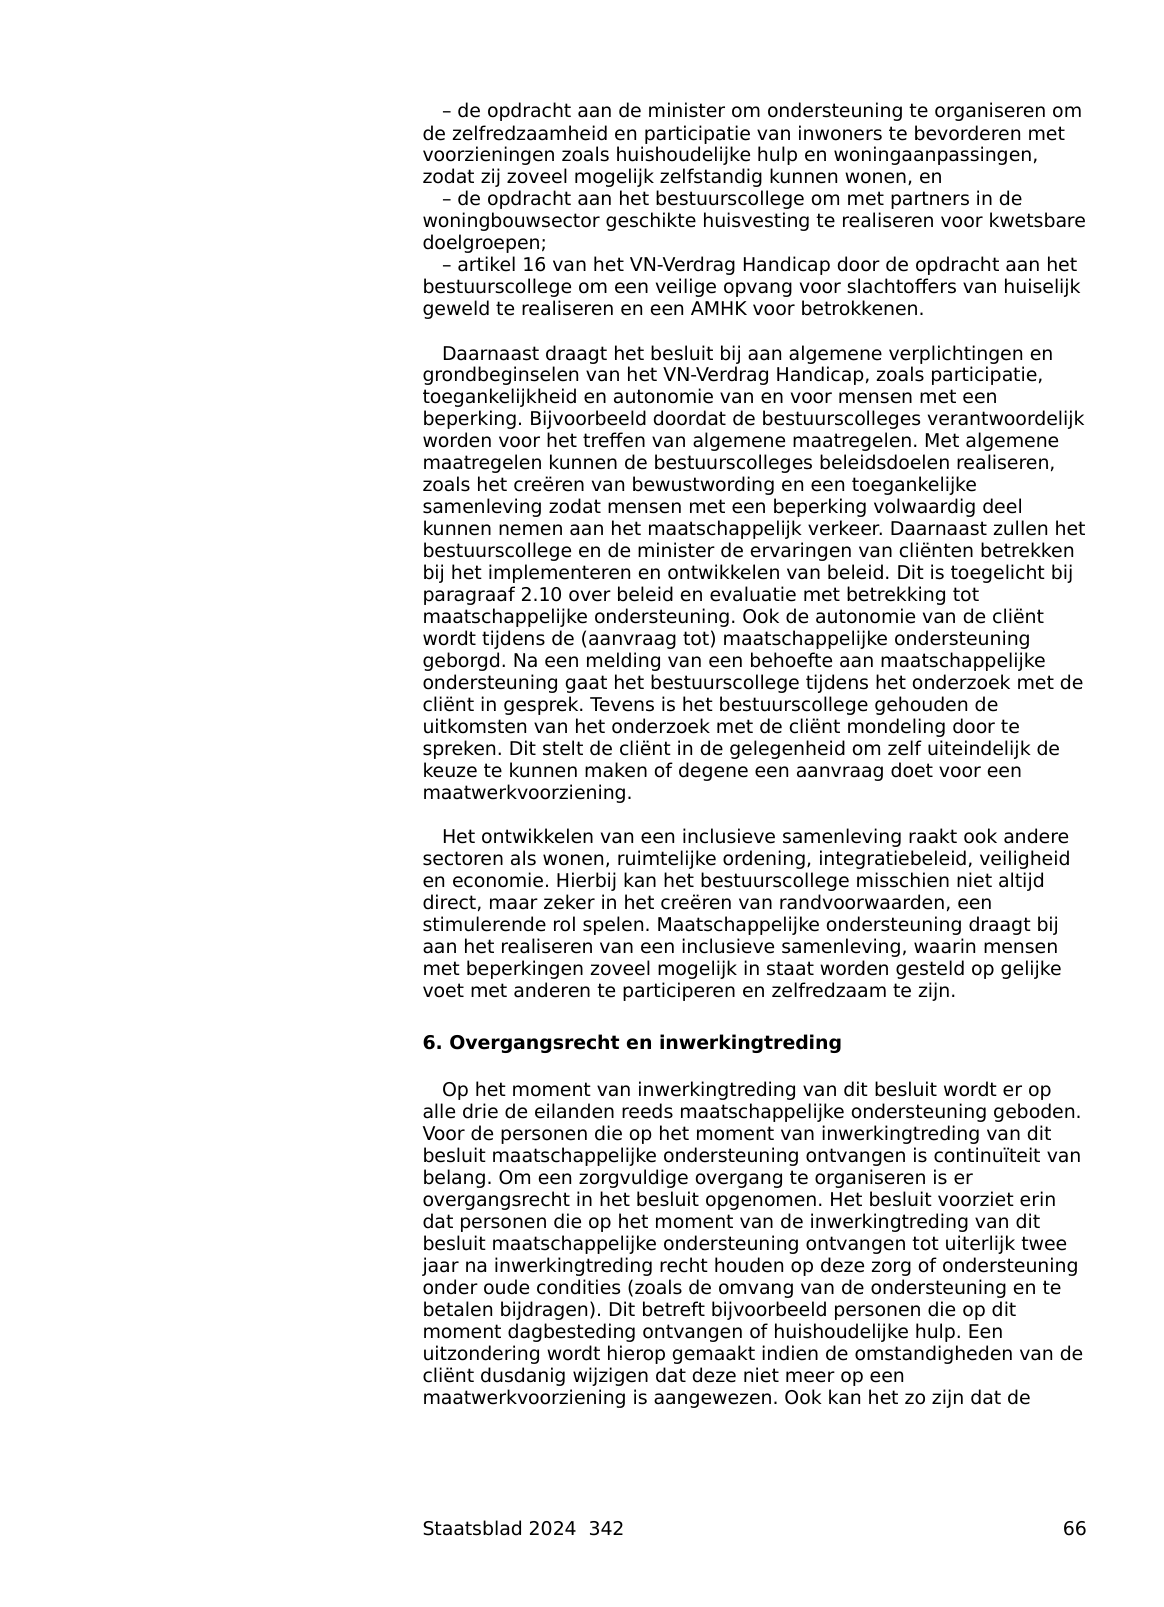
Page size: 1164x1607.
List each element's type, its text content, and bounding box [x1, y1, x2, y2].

text Het ontwikkelen van een inclusieve samenleving raakt ook andere sectoren als wonen, ruimtelijke ordening, integratiebeleid, veiligheid en economie. Hierbij kan het bestuurscollege misschien niet altijd direct, maar zeker in het creëren van randvoorwaarden, een stimulerende rol spelen. Maatschappelijke ondersteuning draagt bij aan het realiseren van een inclusieve samenleving, waarin mensen met beperkingen zoveel mogelijk in staat worden gesteld op gelijke voet met anderen te participeren en zelfredzaam te zijn. [422, 826, 1087, 1002]
subtitle 6. Overgangsrecht en inwerkingtreding [422, 1032, 1087, 1054]
text – artikel 16 van het VN-Verdrag Handicap door de opdracht aan het bestuurscollege om een veilige opvang voor slachtoffers van huiselijk geweld te realiseren en een AMHK voor betrokkenen. [422, 254, 1087, 320]
text Op het moment van inwerkingtreding van dit besluit wordt er op alle drie de eilanden reeds maatschappelijke ondersteuning geboden. Voor de personen die op het moment van inwerkingtreding van dit besluit maatschappelijke ondersteuning ontvangen is continuïteit van belang. Om een zorgvuldige overgang te organiseren is er overgangsrecht in het besluit opgenomen. Het besluit voorziet erin dat personen die op het moment van de inwerkingtreding van dit besluit maatschappelijke ondersteuning ontvangen tot uiterlijk twee jaar na inwerkingtreding recht houden op deze zorg of ondersteuning onder oude condities (zoals de omvang van de ondersteuning en te betalen bijdragen). Dit betreft bijvoorbeeld personen die op dit moment dagbesteding ontvangen of huishoudelijke hulp. Een uitzondering wordt hierop gemaakt indien de omstandigheden van de cliënt dusdanig wijzigen dat deze niet meer op een maatwerkvoorziening is aangewezen. Ook kan het zo zijn dat de [422, 1079, 1087, 1409]
text Daarnaast draagt het besluit bij aan algemene verplichtingen en grondbeginselen van het VN-Verdrag Handicap, zoals participatie, toegankelijkheid en autonomie van en voor mensen met een beperking. Bijvoorbeeld doordat de bestuurscolleges verantwoordelijk worden voor het treffen van algemene maatregelen. Met algemene maatregelen kunnen de bestuurscolleges beleidsdoelen realiseren, zoals het creëren van bewustwording en een toegankelijke samenleving zodat mensen met een beperking volwaardig deel kunnen nemen aan het maatschappelijk verkeer. Daarnaast zullen het bestuurscollege en de minister de ervaringen van cliënten betrekken bij het implementeren en ontwikkelen van beleid. Dit is toegelicht bij paragraaf 2.10 over beleid en evaluatie met betrekking tot maatschappelijke ondersteuning. Ook de autonomie van de cliënt wordt tijdens de (aanvraag tot) maatschappelijke ondersteuning geborgd. Na een melding van een behoefte aan maatschappelijke ondersteuning gaat het bestuurscollege tijdens het onderzoek met de cliënt in gesprek. Tevens is het bestuurscollege gehouden de uitkomsten van het onderzoek met de cliënt mondeling door te spreken. Dit stelt de cliënt in de gelegenheid om zelf uiteindelijk de keuze te kunnen maken of degene een aanvraag doet voor een maatwerkvoorziening. [422, 342, 1087, 804]
text – de opdracht aan het bestuurscollege om met partners in de woningbouwsector geschikte huisvesting te realiseren voor kwetsbare doelgroepen; [422, 188, 1087, 254]
text – de opdracht aan de minister om ondersteuning te organiseren om de zelfredzaamheid en participatie van inwoners te bevorderen met voorzieningen zoals huishoudelijke hulp en woningaanpassingen, zodat zij zoveel mogelijk zelfstandig kunnen wonen, en [422, 100, 1087, 188]
